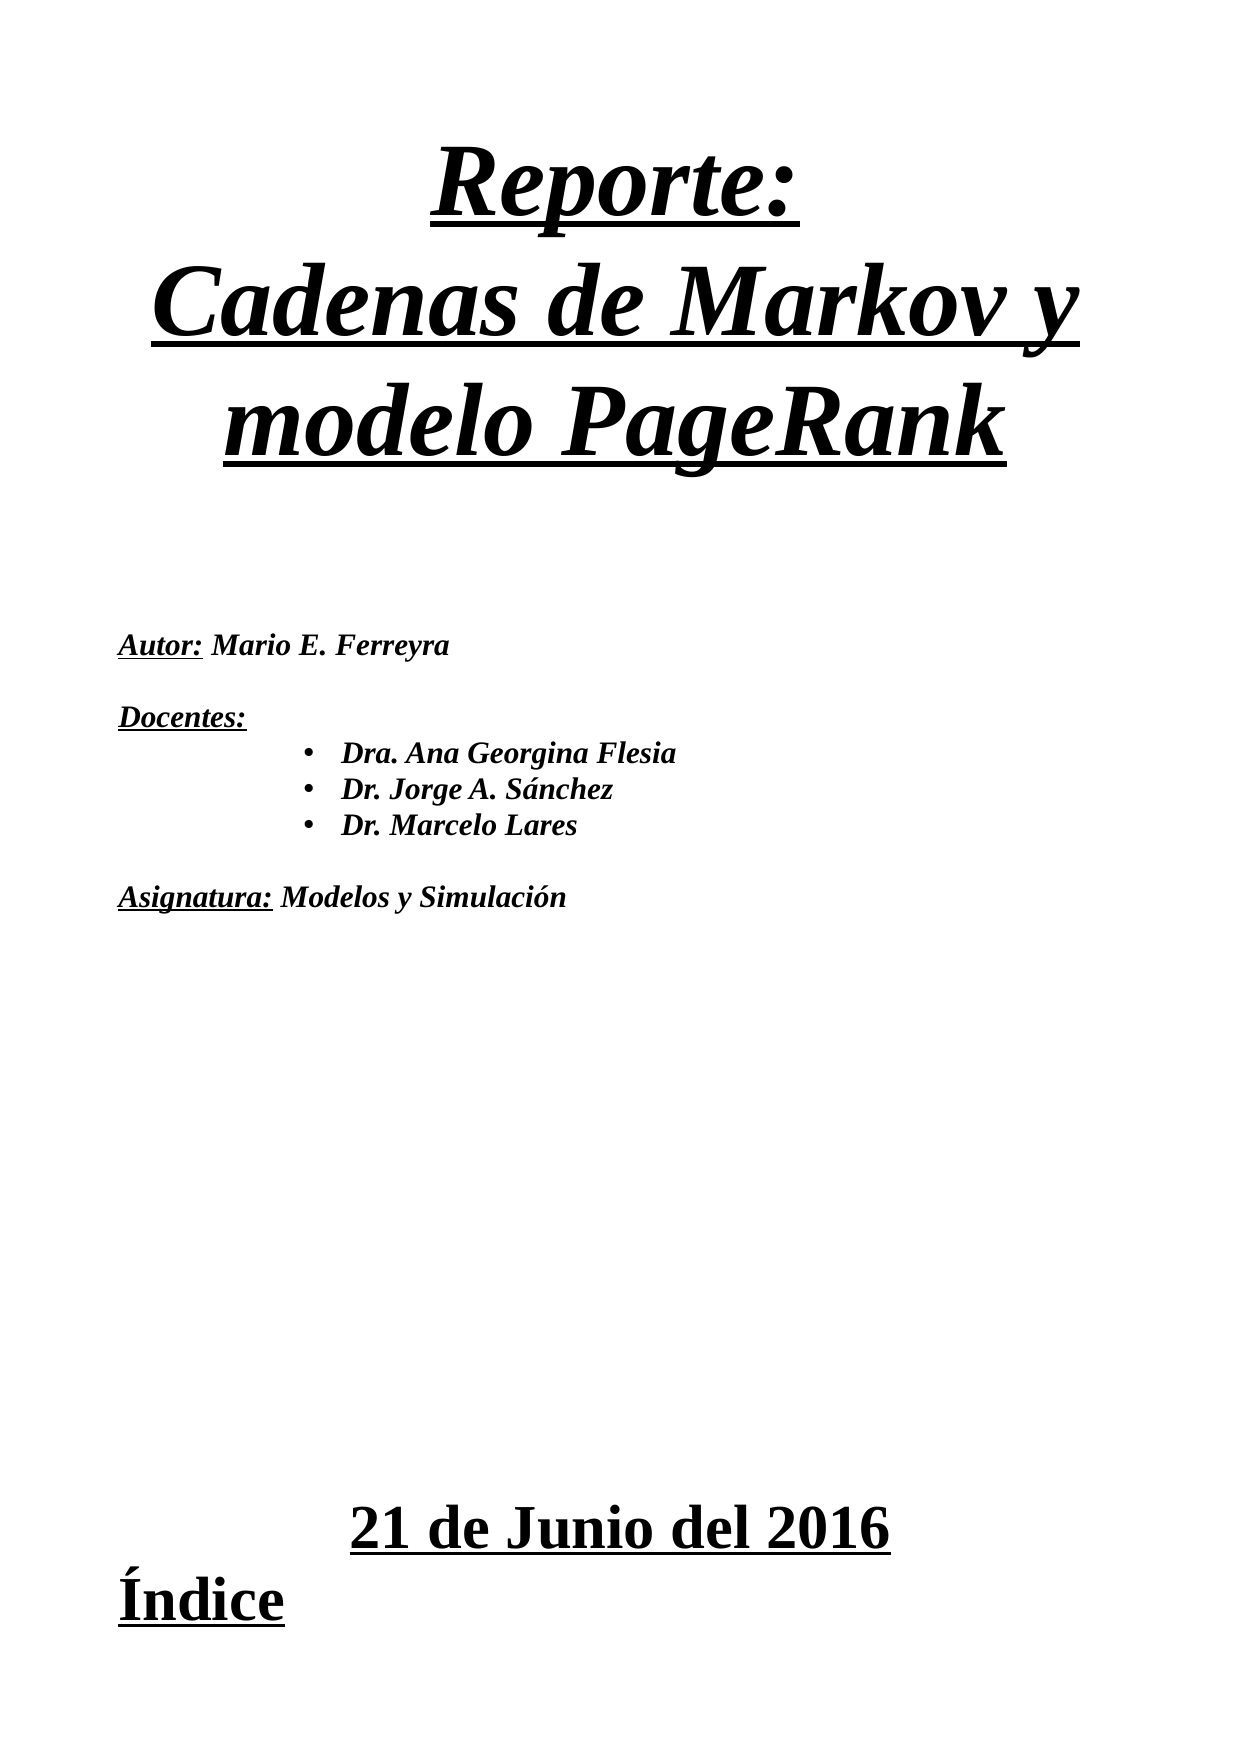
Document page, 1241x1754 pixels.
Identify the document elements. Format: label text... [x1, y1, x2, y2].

list Dra. Ana Georgina Flesia [303, 734, 1122, 770]
text Autor: Mario E. Ferreyra [118, 626, 1122, 662]
text Reporte: [118, 118, 1122, 238]
text Docentes: [118, 698, 1122, 734]
text Índice [118, 1562, 1122, 1634]
list Dr. Jorge A. Sánchez [303, 770, 1122, 806]
text 21 de Junio del 2016 [118, 1490, 1122, 1562]
list Dr. Marcelo Lares [303, 806, 1122, 842]
text Cadenas de Markov y modelo PageRank [118, 238, 1122, 478]
text Asignatura: Modelos y Simulación [118, 878, 1122, 914]
